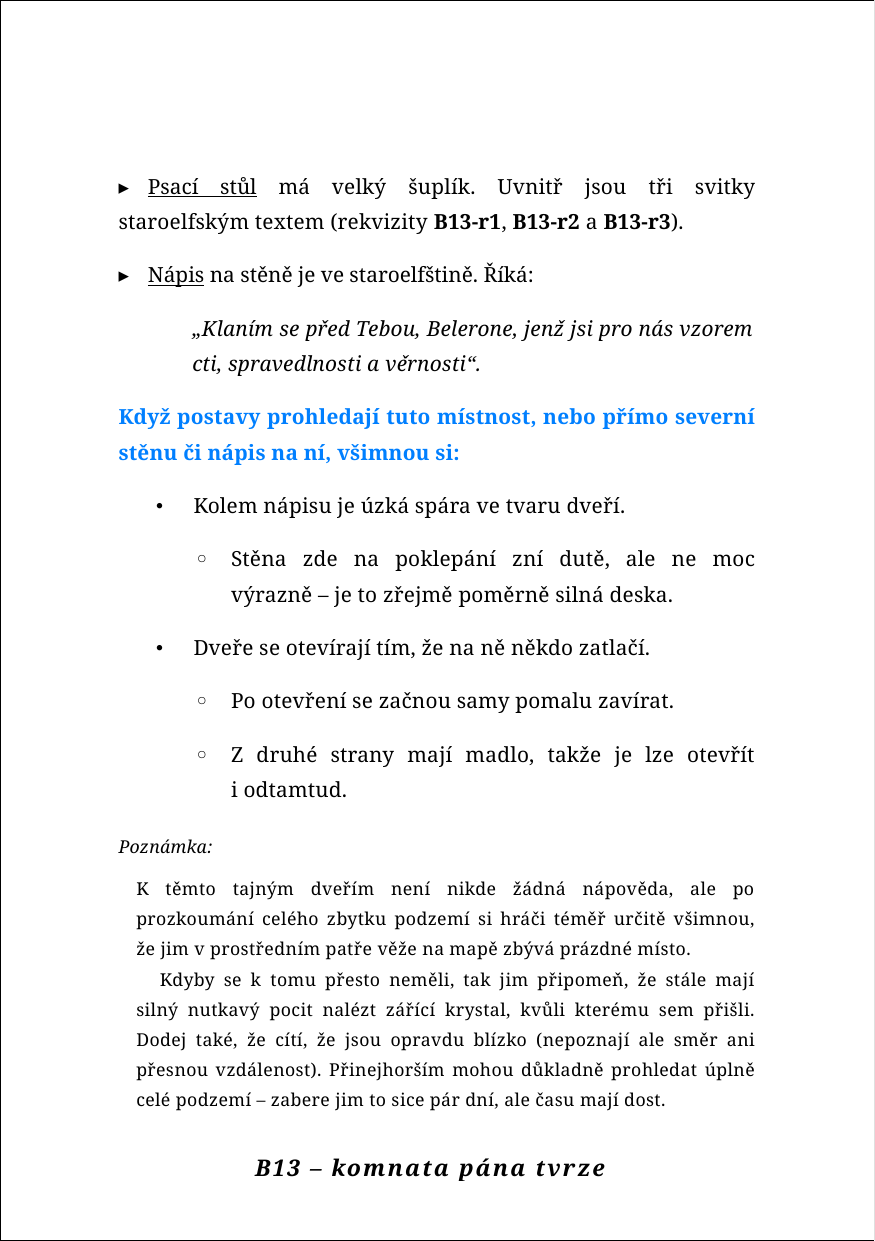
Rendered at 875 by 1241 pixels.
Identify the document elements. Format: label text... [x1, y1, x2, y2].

list Po otevření se začnou samy pomalu zavírat. [193, 686, 756, 715]
text Když postavy prohledají tuto místnost, nebo přímo severní stěnu či nápis na ní, všimnou si: [118, 402, 756, 466]
text ▸ Nápis na stěně je ve staroelfštině. Říká: [118, 261, 756, 289]
text ▸ Psací stůl má velký šuplík. Uvnitř jsou tři svitky staroelfským textem (rekvizity B13-r1, B13-r2 a⁠ B13-r3). [118, 172, 756, 236]
list Dveře se otevírají tím, že na ně někdo zatlačí. [156, 633, 756, 662]
list „Klaním se před Tebou, Belerone, jenž jsi pro nás vzorem cti, spravedlnosti a⁠ věrnosti“. [192, 314, 756, 378]
text Poznámka: [118, 834, 756, 858]
text K⁠ těmto tajným dveřím není nikde žádná nápověda, ale po prozkoumání celého zbytku podzemí si hráči téměř určitě všimnou, že jim v⁠ prostředním patře věže na mapě zbývá prázdné místo. Kdyby se k⁠ tomu přesto neměli, tak jim připomeň, že stále mají silný nutkavý pocit nalézt zářící krystal, kvůli kterému sem přišli. Dodej také, že cítí, že jsou opravdu blízko (nepoznají ale směr ani přesnou vzdálenost). Přinejhorším mohou důkladně prohledat úplně celé podzemí – zabere jim to sice pár dní, ale času mají dost. [136, 876, 756, 1112]
list Stěna zde na poklepání zní dutě, ale ne moc výrazně – je to zřejmě poměrně silná deska. [193, 544, 756, 608]
list Kolem nápisu je úzká spára ve tvaru dveří. [156, 491, 756, 520]
list Z⁠ druhé strany mají madlo, takže je lze otevřít i⁠ odtamtud. [193, 740, 756, 804]
